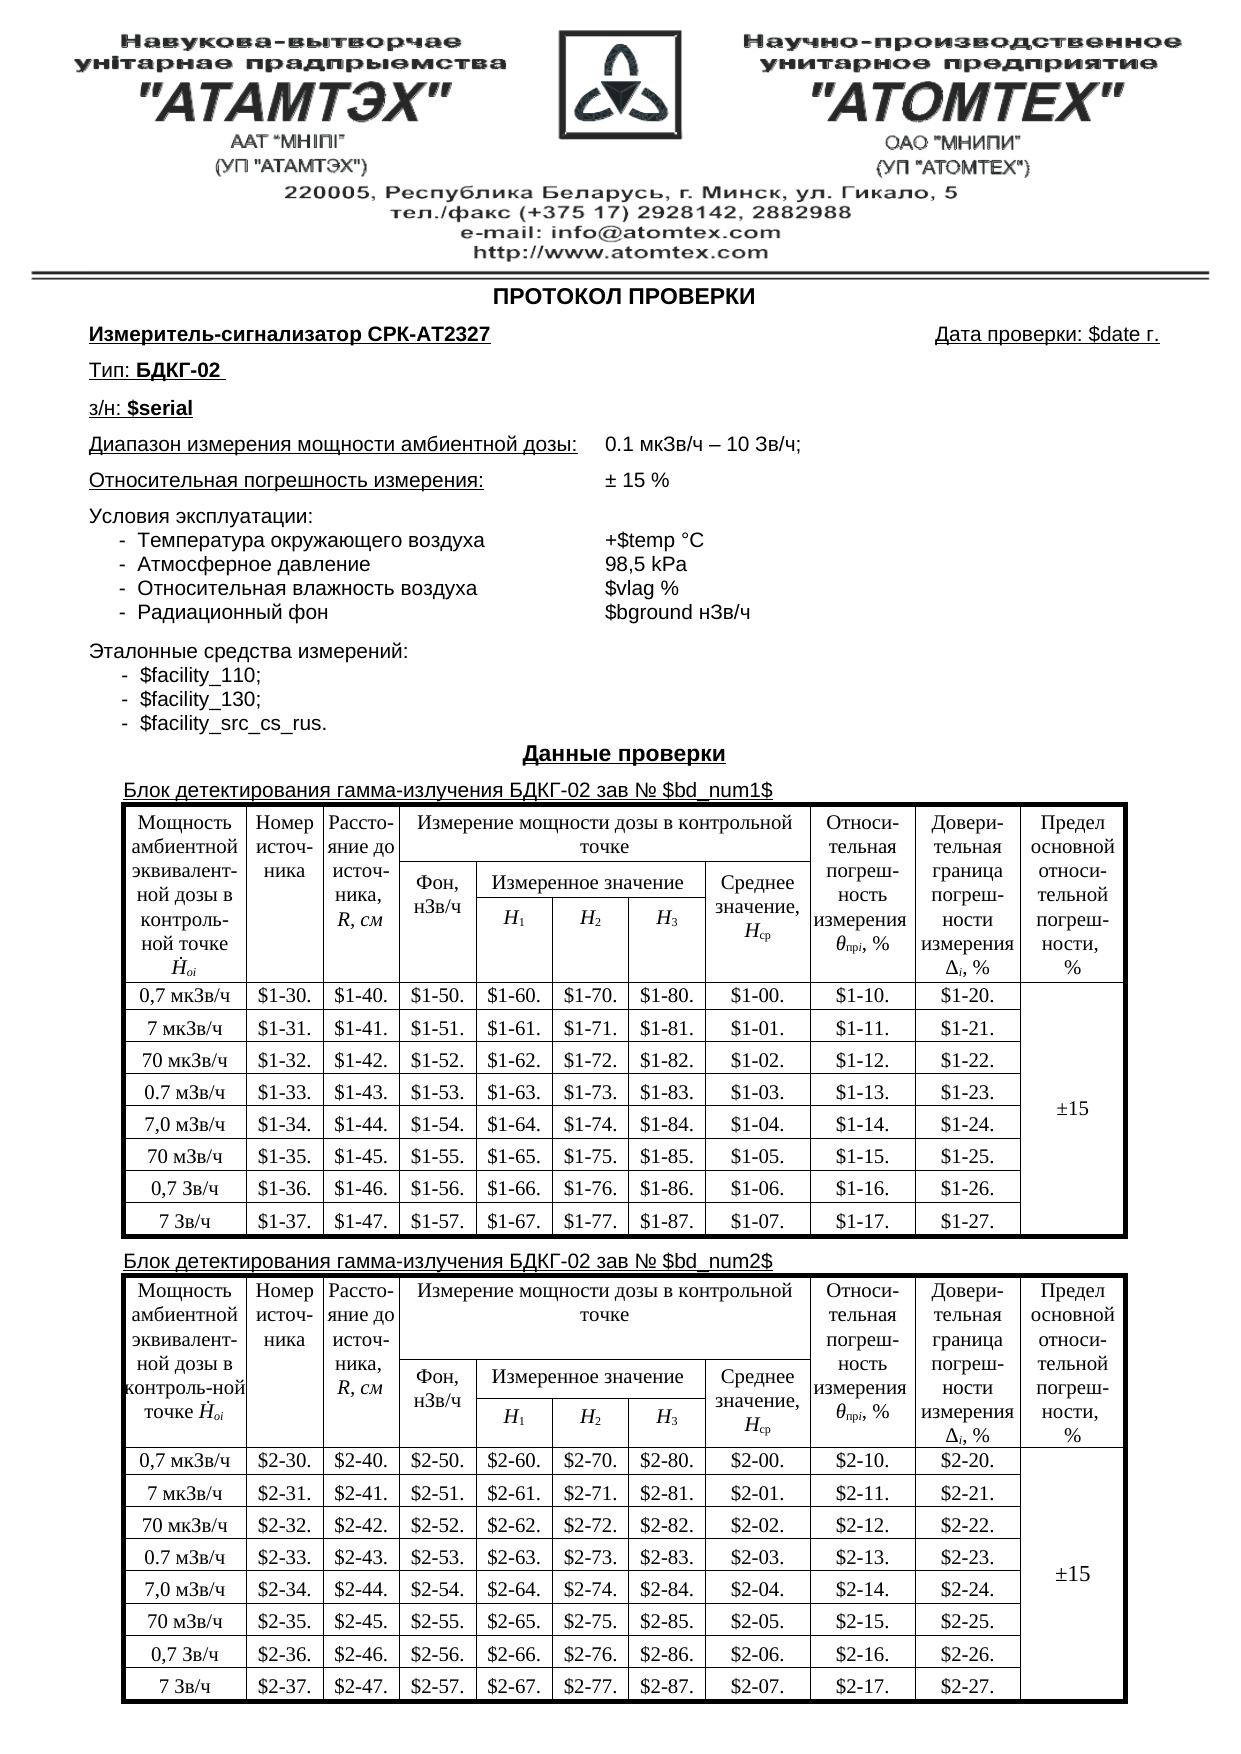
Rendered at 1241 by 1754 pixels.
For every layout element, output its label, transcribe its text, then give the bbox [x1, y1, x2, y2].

table_cell H3 [629, 1399, 705, 1447]
table_cell 70 мкЗв/ч [126, 1507, 246, 1538]
text - Атмосферное давление 98,5 kPa [118, 552, 1160, 576]
table_cell $2-67. [477, 1668, 552, 1699]
table_cell $1-77. [553, 1203, 628, 1234]
table_cell $2-22. [916, 1507, 1020, 1538]
text Данные проверки [88, 740, 1160, 767]
table_cell $2-62. [477, 1507, 552, 1538]
table_cell $2-50. [400, 1448, 476, 1474]
table_cell $1-37. [247, 1203, 323, 1234]
table_cell $1-04. [706, 1106, 810, 1137]
table_cell 0,7 Зв/ч [126, 1171, 246, 1202]
table_cell $2-24. [916, 1571, 1020, 1603]
table_cell $2-35. [247, 1604, 323, 1635]
table_cell $2-32. [247, 1507, 323, 1538]
table_cell Среднее значение, Hср [706, 862, 810, 982]
table_cell $1-17. [811, 1203, 915, 1234]
text - Относительная влажность воздуха $vlag % [118, 576, 1160, 599]
table_cell ±15 [1021, 983, 1123, 1234]
table_cell $1-03. [706, 1074, 810, 1105]
text ПРОТОКОЛ ПРОВЕРКИ [88, 283, 1160, 310]
table_cell Среднее значение, Hср [706, 1360, 810, 1447]
table_cell $2-01. [706, 1475, 810, 1506]
table_cell $1-24. [916, 1106, 1020, 1137]
table_cell $1-57. [400, 1203, 476, 1234]
table_header Блок детектирования гамма-излучения БДКГ-02 зав № $bd_num2$ [123, 1239, 1125, 1273]
table_cell 7 мкЗв/ч [126, 1475, 246, 1506]
table_cell $1-84. [629, 1106, 705, 1137]
table_cell $1-15. [811, 1139, 915, 1170]
table_cell $2-02. [706, 1507, 810, 1538]
table_cell $2-41. [324, 1475, 399, 1506]
table_cell $2-03. [706, 1539, 810, 1570]
table_cell $1-46. [324, 1171, 399, 1202]
table_cell H2 [553, 1399, 628, 1447]
text [88, 178, 1160, 270]
table_cell $1-54. [400, 1106, 476, 1137]
table_cell Довери-тельная граница погреш-ности измерения Δi, % [916, 1278, 1020, 1447]
table_cell $2-23. [916, 1539, 1020, 1570]
table_cell $1-21. [916, 1010, 1020, 1041]
table_cell $1-60. [477, 983, 552, 1009]
table_cell $2-26. [916, 1636, 1020, 1667]
text Относительная погрешность измерения: ± 15 % [88, 468, 1160, 492]
table_cell $2-04. [706, 1571, 810, 1603]
table_cell $1-65. [477, 1139, 552, 1170]
table_cell 70 мЗв/ч [126, 1604, 246, 1635]
table_cell $1-56. [400, 1171, 476, 1202]
table_cell $1-75. [553, 1139, 628, 1170]
table_cell $1-16. [811, 1171, 915, 1202]
table_cell $1-81. [629, 1010, 705, 1041]
table_cell $1-70. [553, 983, 628, 1009]
table_cell Относи-тельная погреш-ность измерения θпрi, % [811, 807, 915, 982]
table_cell $1-12. [811, 1042, 915, 1073]
table_cell $2-81. [629, 1475, 705, 1506]
table_cell Измерение мощности дозы в контрольной точке [400, 1278, 810, 1359]
table_cell $2-51. [400, 1475, 476, 1506]
table_cell $2-05. [706, 1604, 810, 1635]
table_cell $2-52. [400, 1507, 476, 1538]
table_cell $1-76. [553, 1171, 628, 1202]
table_cell $2-60. [477, 1448, 552, 1474]
table_cell $1-33. [247, 1074, 323, 1105]
table_cell $1-51. [400, 1010, 476, 1041]
table_cell $2-14. [811, 1571, 915, 1603]
table_cell Измеренное значение [477, 862, 705, 897]
table_cell $2-75. [553, 1604, 628, 1635]
table_cell $1-66. [477, 1171, 552, 1202]
table_cell $2-74. [553, 1571, 628, 1603]
table_cell $1-63. [477, 1074, 552, 1105]
table_cell 7 мкЗв/ч [126, 1010, 246, 1041]
table_cell $1-50. [400, 983, 476, 1009]
table_cell $2-70. [553, 1448, 628, 1474]
table_cell $2-45. [324, 1604, 399, 1635]
table_cell 7 Зв/ч [126, 1203, 246, 1234]
table_cell $2-61. [477, 1475, 552, 1506]
table_cell $1-72. [553, 1042, 628, 1073]
table_cell $1-01. [706, 1010, 810, 1041]
table_cell $2-55. [400, 1604, 476, 1635]
table_cell $2-34. [247, 1571, 323, 1603]
table_cell 0,7 мкЗв/ч [126, 983, 246, 1009]
table_cell $1-07. [706, 1203, 810, 1234]
table_cell $2-06. [706, 1636, 810, 1667]
text Измеритель-сигнализатор СРК-АТ2327 Дата проверки: $date г. [88, 322, 1160, 346]
table_cell $2-73. [553, 1539, 628, 1570]
table_cell $2-37. [247, 1668, 323, 1699]
table_cell $2-15. [811, 1604, 915, 1635]
table_cell $1-74. [553, 1106, 628, 1137]
table_cell $2-85. [629, 1604, 705, 1635]
table_cell $1-67. [477, 1203, 552, 1234]
table_cell $1-02. [706, 1042, 810, 1073]
table_cell $2-80. [629, 1448, 705, 1474]
table_cell $2-71. [553, 1475, 628, 1506]
table_cell 0.7 мЗв/ч [126, 1074, 246, 1105]
text - Температура окружающего воздуха +$temp °C [118, 528, 1160, 552]
table_cell $2-86. [629, 1636, 705, 1667]
table_cell $1-64. [477, 1106, 552, 1137]
table_cell Фон, нЗв/ч [400, 1360, 476, 1447]
table_cell $1-23. [916, 1074, 1020, 1105]
table_cell $1-26. [916, 1171, 1020, 1202]
table_cell Измеренное значение [477, 1360, 705, 1398]
table_cell $2-12. [811, 1507, 915, 1538]
table_cell 7 Зв/ч [126, 1668, 246, 1699]
table_cell $2-54. [400, 1571, 476, 1603]
table_cell H3 [629, 898, 705, 982]
table_cell $2-20. [916, 1448, 1020, 1474]
table_cell $1-55. [400, 1139, 476, 1170]
table_cell $1-35. [247, 1139, 323, 1170]
text - $facility_110; [121, 662, 1160, 686]
table_cell 0.7 мЗв/ч [126, 1539, 246, 1570]
table_cell Мощность амбиентной эквивалент-ной дозы в контроль-ной точке Ḣoi [126, 807, 246, 982]
table_cell $1-45. [324, 1139, 399, 1170]
table_cell $2-47. [324, 1668, 399, 1699]
table_cell $2-76. [553, 1636, 628, 1667]
table_cell $2-36. [247, 1636, 323, 1667]
table_cell $1-20. [916, 983, 1020, 1009]
table_cell H2 [553, 898, 628, 982]
table_cell $1-30. [247, 983, 323, 1009]
table_cell 7,0 мЗв/ч [126, 1106, 246, 1137]
table_cell $1-32. [247, 1042, 323, 1073]
table_cell Предел основной относи-тельной погреш-ности, % [1021, 1278, 1123, 1447]
table_cell $1-73. [553, 1074, 628, 1105]
table_cell $1-27. [916, 1203, 1020, 1234]
table_cell $2-46. [324, 1636, 399, 1667]
table_cell $1-52. [400, 1042, 476, 1073]
table_cell H1 [477, 1399, 552, 1447]
text Тип: БДКГ-02 [88, 358, 1160, 382]
table_cell $1-14. [811, 1106, 915, 1137]
table_cell $1-80. [629, 983, 705, 1009]
table_cell $1-25. [916, 1139, 1020, 1170]
text з/н: $serial [88, 396, 1160, 420]
table_cell $1-06. [706, 1171, 810, 1202]
table_cell $2-13. [811, 1539, 915, 1570]
table_cell $2-77. [553, 1668, 628, 1699]
text Диапазон измерения мощности амбиентной дозы: 0.1 мкЗв/ч – 10 Зв/ч; [88, 432, 1160, 456]
table_cell 7,0 мЗв/ч [126, 1571, 246, 1603]
table_cell Рассто-яние до источ-ника, R, см [324, 1278, 399, 1447]
table_cell 70 мЗв/ч [126, 1139, 246, 1170]
table_cell $2-17. [811, 1668, 915, 1699]
table_header Блок детектирования гамма-излучения БДКГ-02 зав № $bd_num1$ [123, 767, 1125, 802]
table_cell $1-83. [629, 1074, 705, 1105]
table_cell $2-27. [916, 1668, 1020, 1699]
table_cell $1-13. [811, 1074, 915, 1105]
table_cell $2-16. [811, 1636, 915, 1667]
table_cell $2-44. [324, 1571, 399, 1603]
table_cell Предел основной относи-тельной погреш-ности, % [1021, 807, 1123, 982]
table_cell $1-34. [247, 1106, 323, 1137]
table_cell $2-57. [400, 1668, 476, 1699]
table_cell $1-00. [706, 983, 810, 1009]
table_cell Довери-тельная граница погреш-ности измерения Δi, % [916, 807, 1020, 982]
table_cell $2-65. [477, 1604, 552, 1635]
table_cell Фон, нЗв/ч [400, 862, 476, 982]
table_cell $1-86. [629, 1171, 705, 1202]
table_cell $2-84. [629, 1571, 705, 1603]
table_cell Номер источ-ника [247, 807, 323, 982]
table_cell $1-31. [247, 1010, 323, 1041]
table_cell $2-07. [706, 1668, 810, 1699]
text - $facility_130; [121, 686, 1160, 710]
table_cell $1-22. [916, 1042, 1020, 1073]
table_cell $2-66. [477, 1636, 552, 1667]
table_cell $2-43. [324, 1539, 399, 1570]
table_cell $2-64. [477, 1571, 552, 1603]
text - Радиационный фон $bground нЗв/ч [118, 599, 1160, 623]
table_cell $1-87. [629, 1203, 705, 1234]
table_cell $2-42. [324, 1507, 399, 1538]
table_cell $2-40. [324, 1448, 399, 1474]
table_cell $1-44. [324, 1106, 399, 1137]
table_cell $2-53. [400, 1539, 476, 1570]
text Эталонные средства измерений: [88, 638, 1160, 662]
table_cell $1-36. [247, 1171, 323, 1202]
table_cell $2-72. [553, 1507, 628, 1538]
text - $facility_src_cs_rus. [121, 710, 1160, 734]
table_cell $1-10. [811, 983, 915, 1009]
table_cell Относи-тельная погреш-ность измерения θпрi, % [811, 1278, 915, 1447]
table_cell Мощность амбиентной эквивалент-ной дозы в контроль-ной точке Ḣoi [126, 1278, 246, 1447]
text Условия эксплуатации: [88, 504, 1160, 528]
table_cell $1-11. [811, 1010, 915, 1041]
table_cell $2-87. [629, 1668, 705, 1699]
table_cell $1-53. [400, 1074, 476, 1105]
table_cell $2-56. [400, 1636, 476, 1667]
table_cell $1-85. [629, 1139, 705, 1170]
table_cell $1-61. [477, 1010, 552, 1041]
table_cell $1-62. [477, 1042, 552, 1073]
table_cell $1-41. [324, 1010, 399, 1041]
table_cell $1-47. [324, 1203, 399, 1234]
table_cell $1-82. [629, 1042, 705, 1073]
table_cell $1-42. [324, 1042, 399, 1073]
table_cell 0,7 Зв/ч [126, 1636, 246, 1667]
table_cell 70 мкЗв/ч [126, 1042, 246, 1073]
table_cell $2-31. [247, 1475, 323, 1506]
table_cell $2-30. [247, 1448, 323, 1474]
table_cell $2-63. [477, 1539, 552, 1570]
table_cell ±15 [1021, 1448, 1123, 1699]
table_cell H1 [477, 898, 552, 982]
table_cell $2-83. [629, 1539, 705, 1570]
table_cell Измерение мощности дозы в контрольной точке [400, 807, 810, 861]
table_cell $1-05. [706, 1139, 810, 1170]
table_cell $2-82. [629, 1507, 705, 1538]
table_cell $2-11. [811, 1475, 915, 1506]
table_cell $1-40. [324, 983, 399, 1009]
table_cell $2-10. [811, 1448, 915, 1474]
table_cell $1-71. [553, 1010, 628, 1041]
table_cell $2-21. [916, 1475, 1020, 1506]
table_cell $2-00. [706, 1448, 810, 1474]
table_cell $1-43. [324, 1074, 399, 1105]
table_cell Номер источ-ника [247, 1278, 323, 1447]
table_cell Рассто-яние до источ-ника, R, см [324, 807, 399, 982]
table_cell 0,7 мкЗв/ч [126, 1448, 246, 1474]
table_cell $2-25. [916, 1604, 1020, 1635]
table_cell $2-33. [247, 1539, 323, 1570]
